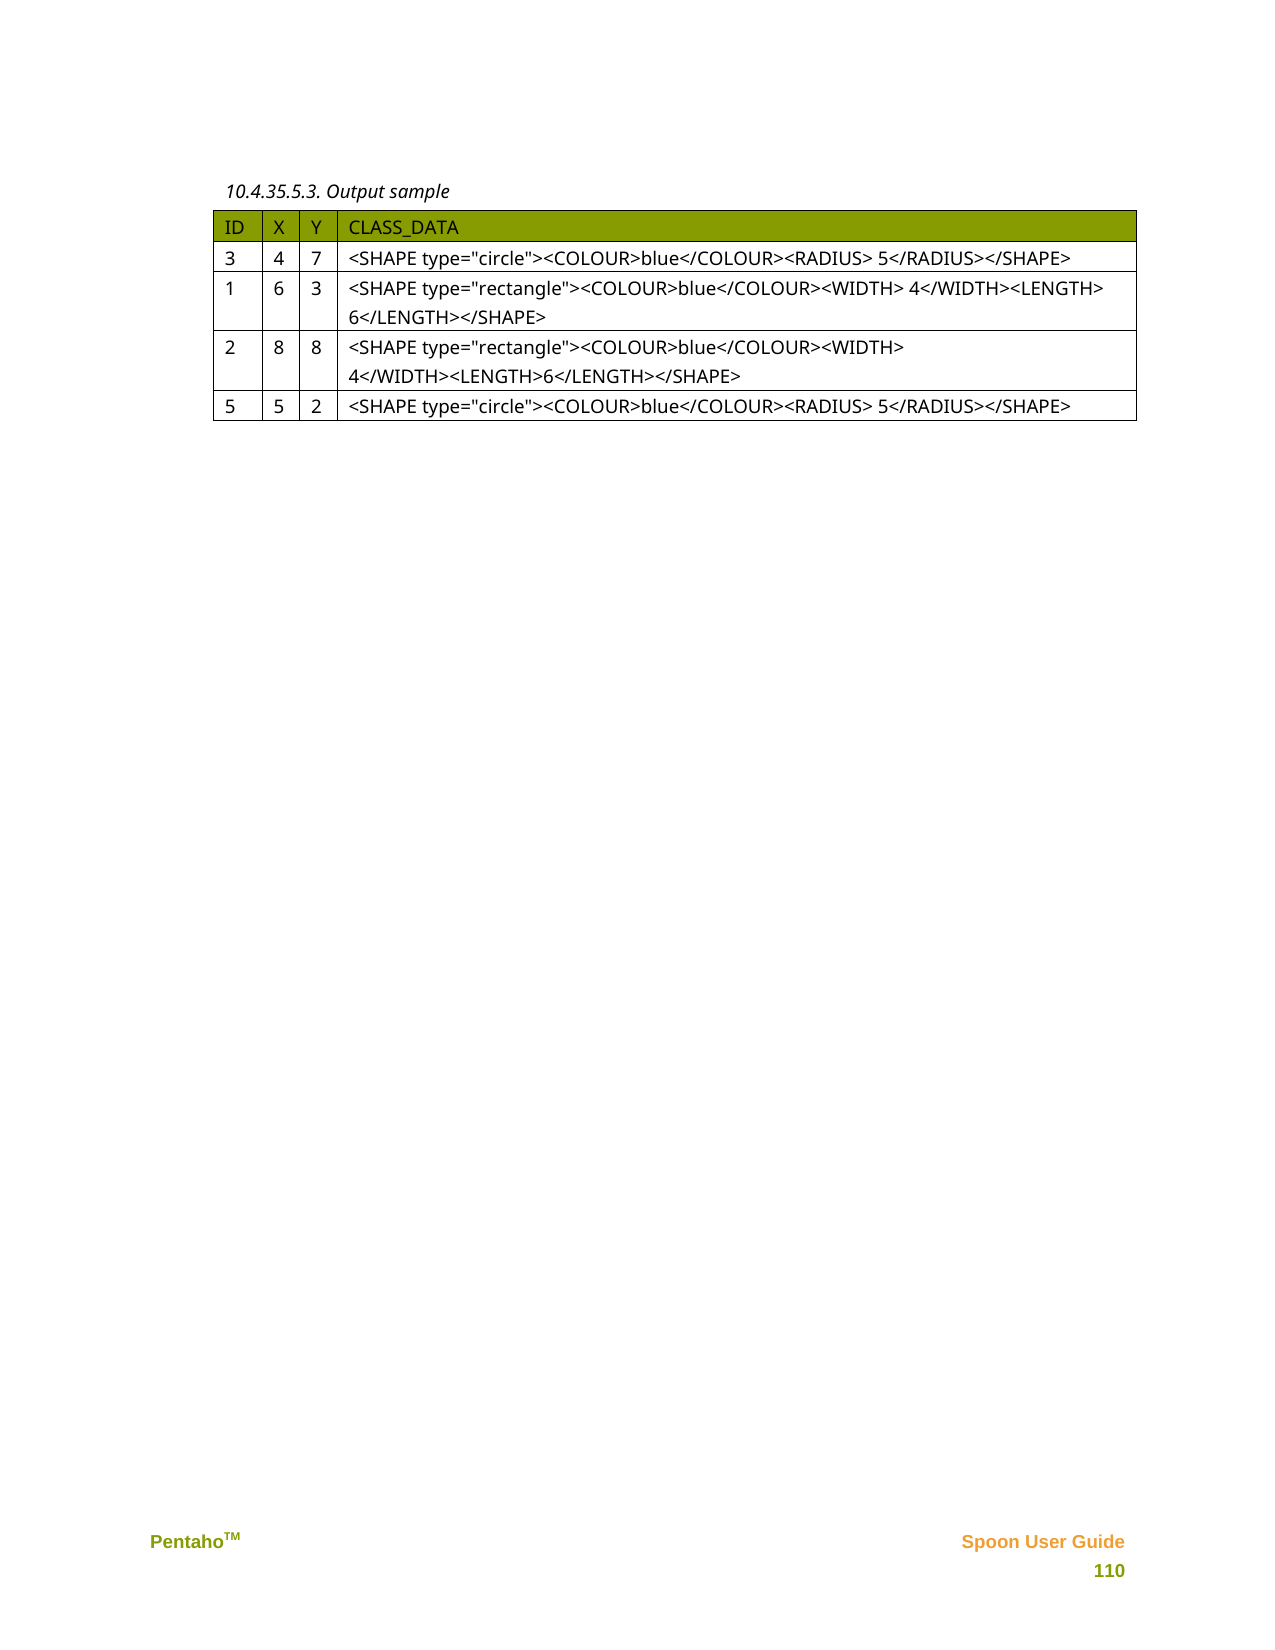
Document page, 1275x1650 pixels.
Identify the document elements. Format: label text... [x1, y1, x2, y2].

table_cell <SHAPE type="circle"><COLOUR>blue</COLOUR><RADIUS> 5</RADIUS></SHAPE> [338, 391, 1136, 420]
table_header X [263, 211, 299, 241]
table_cell 6 [263, 272, 299, 330]
table_cell 5 [263, 391, 299, 420]
table_cell 7 [300, 242, 337, 271]
table_cell 8 [300, 331, 337, 389]
table_cell 2 [300, 391, 337, 420]
table_cell <SHAPE type="rectangle"><COLOUR>blue</COLOUR><WIDTH> 4</WIDTH><LENGTH> 6</LENGTH></SHAPE> [338, 272, 1136, 330]
table_cell <SHAPE type="circle"><COLOUR>blue</COLOUR><RADIUS> 5</RADIUS></SHAPE> [338, 242, 1136, 271]
subtitle 10.4.35.5.3. Output sample [225, 175, 1125, 204]
table_cell 2 [214, 331, 262, 389]
table_cell 8 [263, 331, 299, 389]
table_cell 4 [263, 242, 299, 271]
table_cell <SHAPE type="rectangle"><COLOUR>blue</COLOUR><WIDTH> 4</WIDTH><LENGTH>6</LENGTH></SHAPE> [338, 331, 1136, 389]
table_header Y [300, 211, 337, 241]
table_header CLASS_DATA [338, 211, 1136, 241]
table_cell 3 [214, 242, 262, 271]
table_cell 3 [300, 272, 337, 330]
table_cell 1 [214, 272, 262, 330]
table_cell 5 [214, 391, 262, 420]
table_header ID [214, 211, 262, 241]
